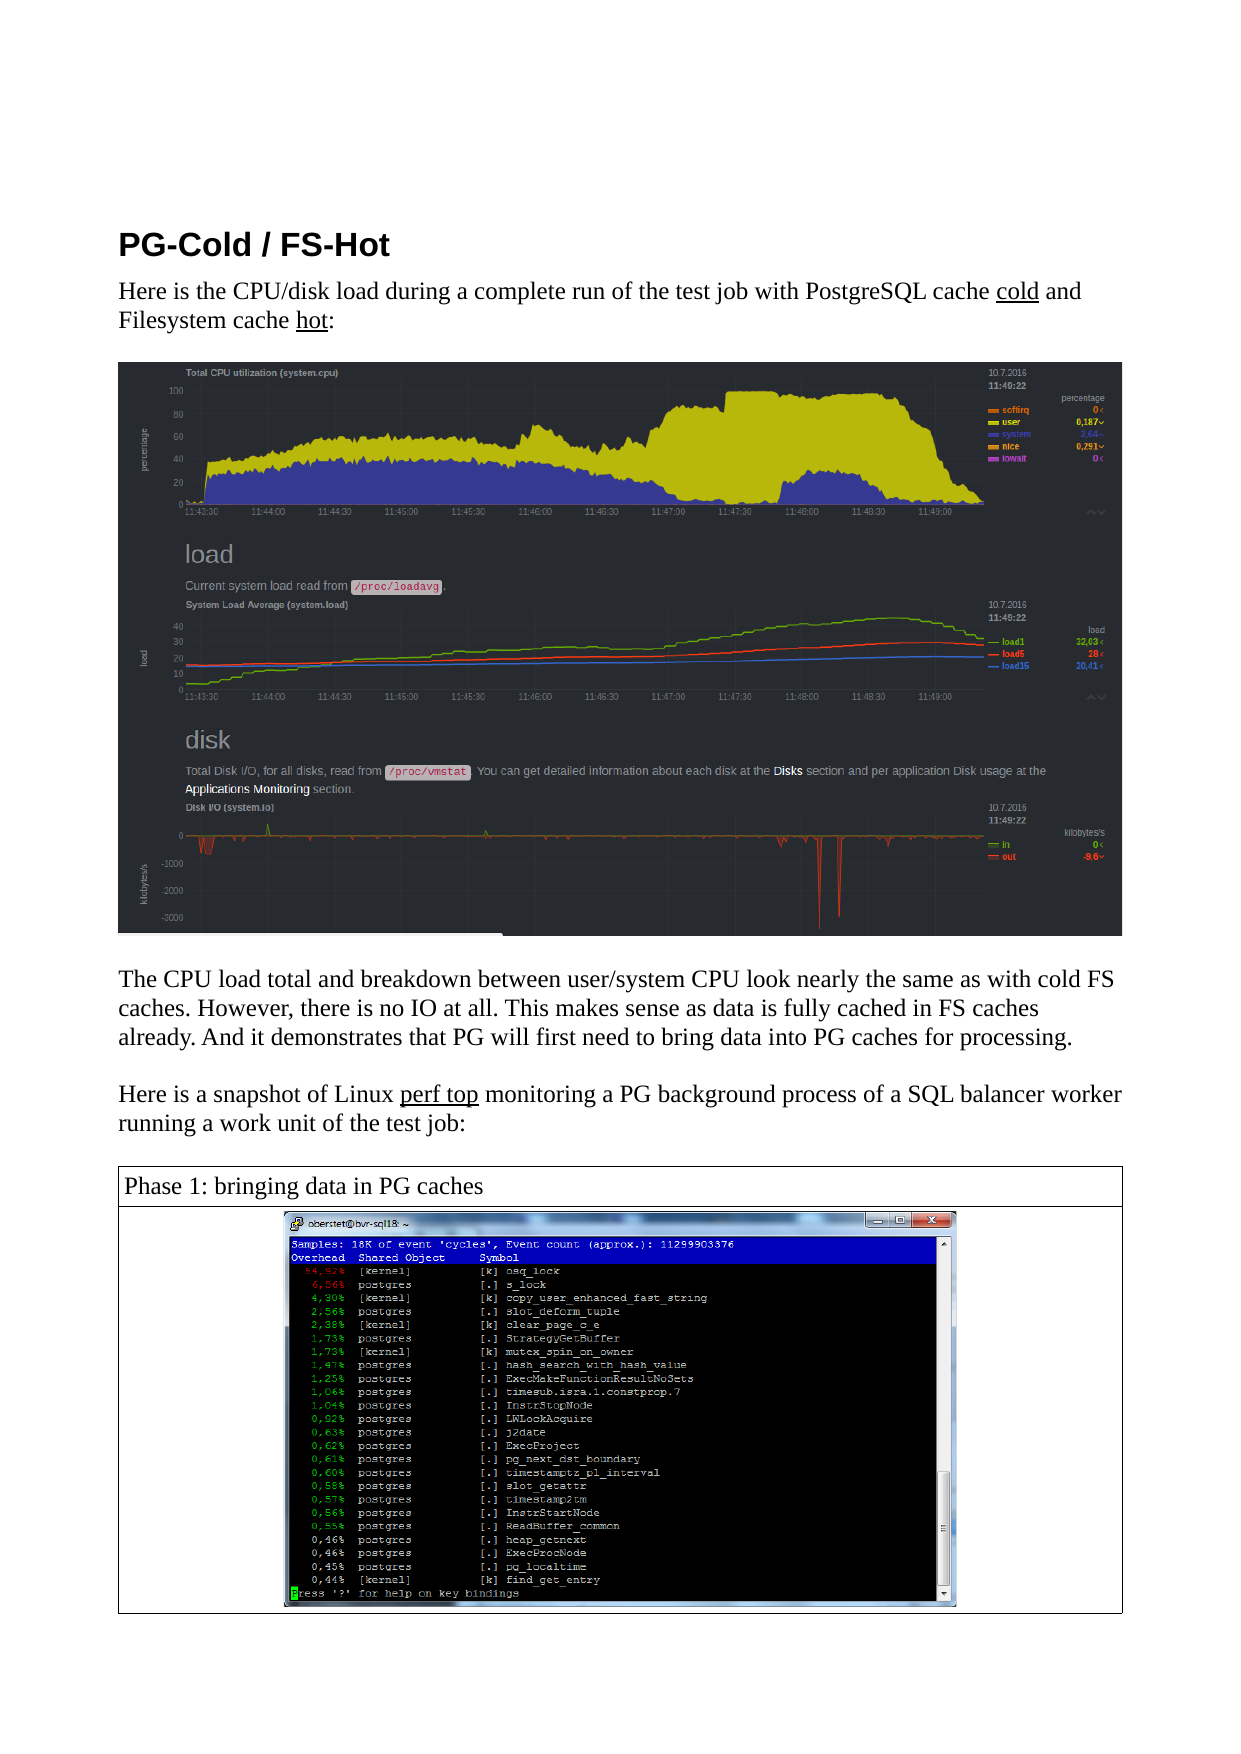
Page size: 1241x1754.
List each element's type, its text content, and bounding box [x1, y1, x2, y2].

picture [118, 362, 1123, 936]
subtitle PG-Cold / FS-Hot [118, 225, 1122, 264]
text Here is the CPU/disk load during a complete run of the test job with PostgreSQL cache cold and Filesystem cache hot: [118, 276, 1122, 334]
text The CPU load total and breakdown between user/system CPU look nearly the same as with cold FS caches. However, there is no IO at all. This makes sense as data is fully cached in FS caches already. And it demonstrates that PG will first need to bring data into PG caches for processing. [118, 964, 1122, 1051]
picture [283, 1211, 957, 1607]
text Here is a snapshot of Linux perf top monitoring a PG background process of a SQL balancer worker running a work unit of the test job: [118, 1079, 1122, 1137]
table_header Phase 1: bringing data in PG caches [119, 1167, 1122, 1206]
table_cell [119, 1207, 1122, 1613]
